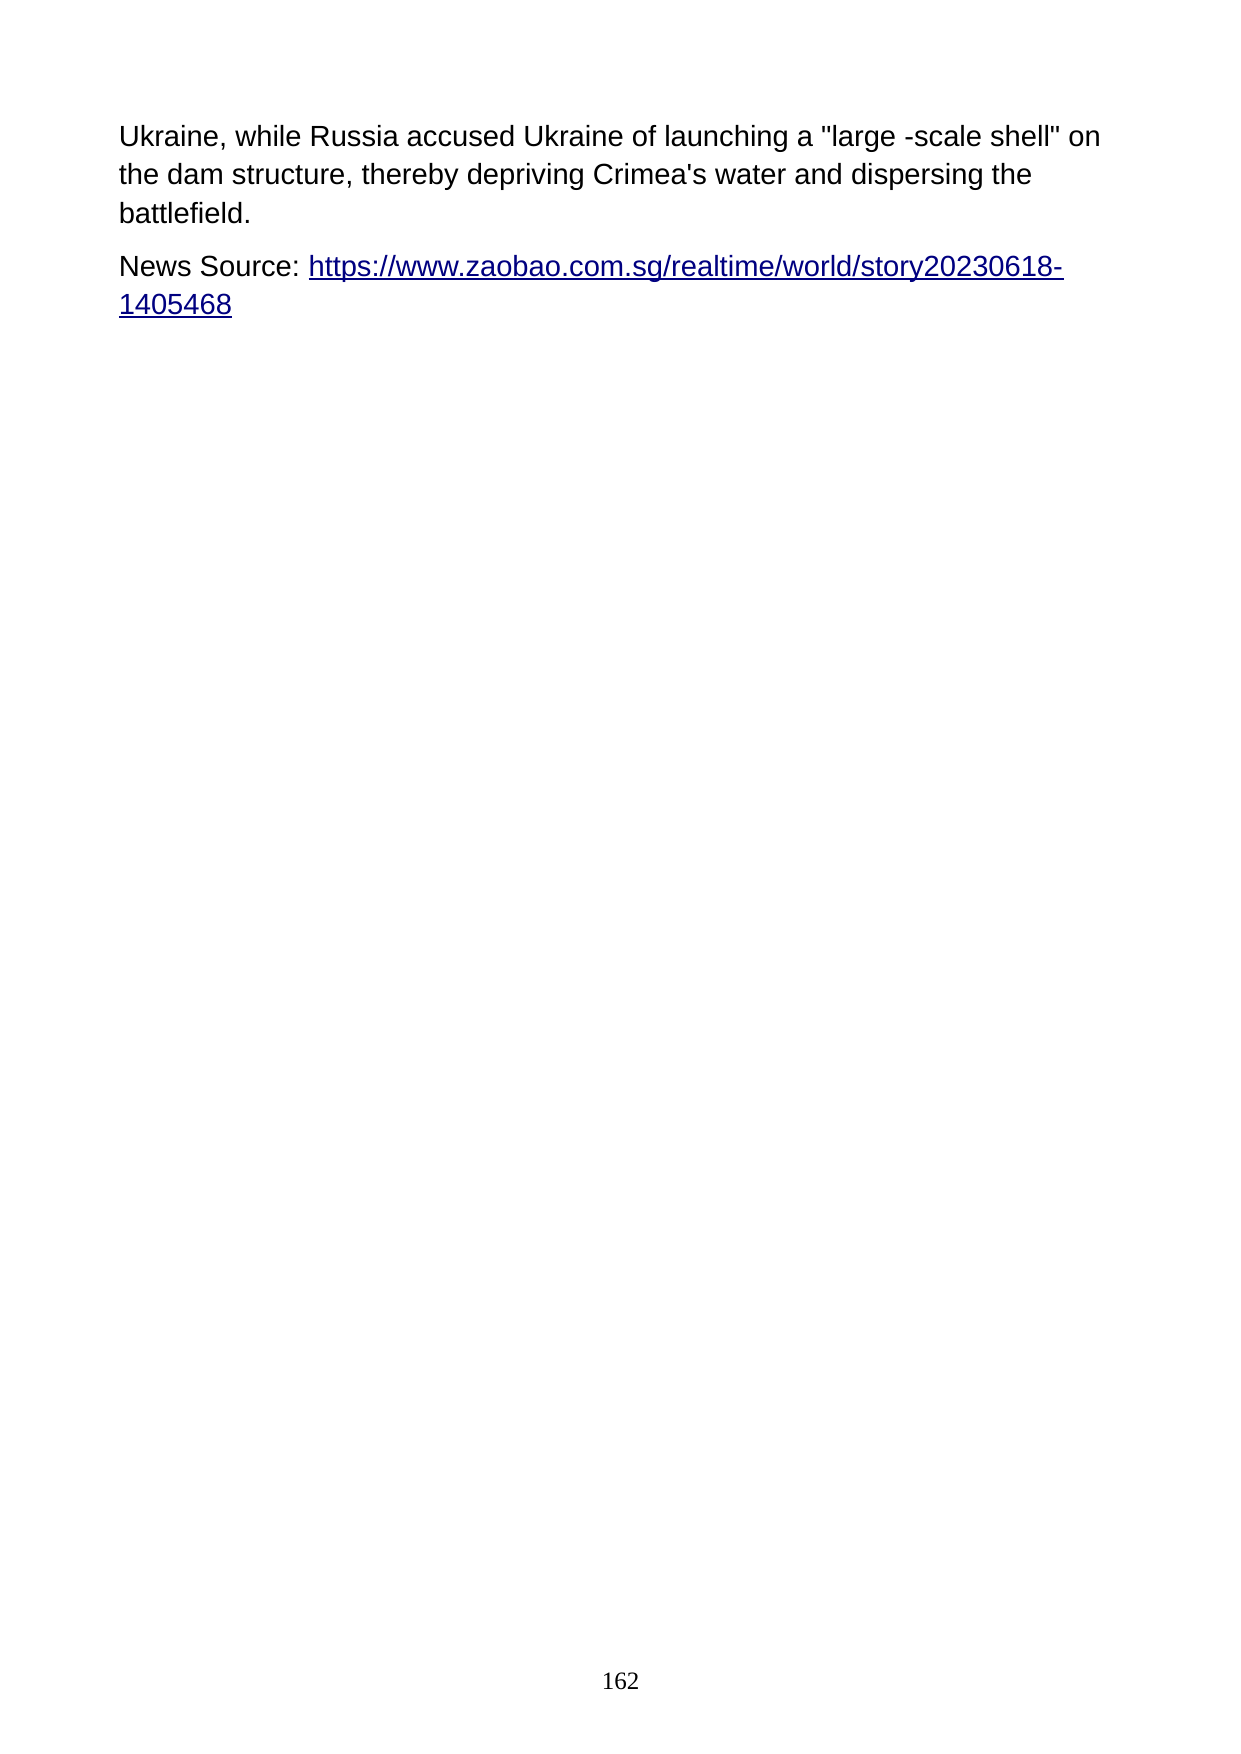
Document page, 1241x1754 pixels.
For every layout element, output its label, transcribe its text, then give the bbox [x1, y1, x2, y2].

text Ukraine, while Russia accused Ukraine of launching a "large -scale shell" on the dam structure, thereby depriving Crimea's water and dispersing the battlefield. [118, 118, 1122, 229]
text News Source: https://www.zaobao.com.sg/realtime/world/story20230618-1405468 [118, 249, 1122, 321]
